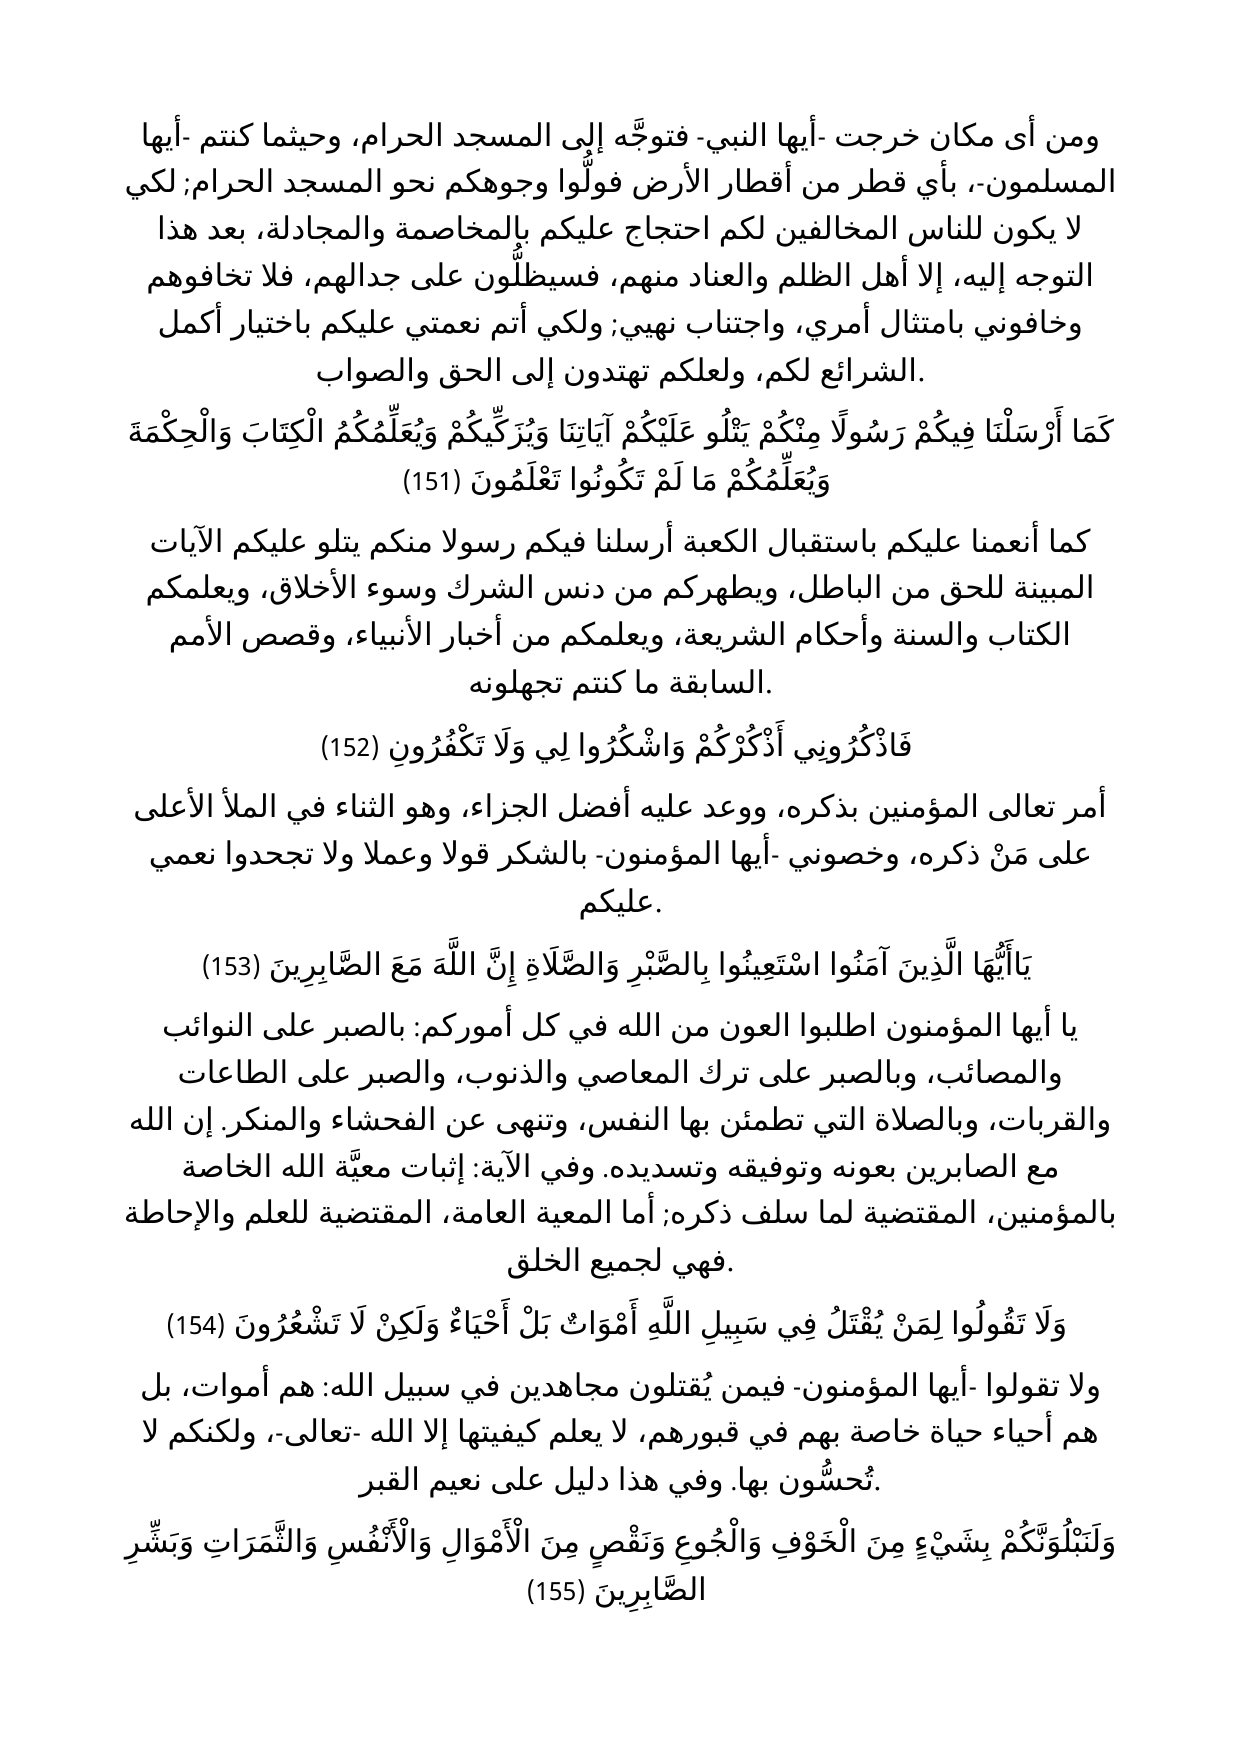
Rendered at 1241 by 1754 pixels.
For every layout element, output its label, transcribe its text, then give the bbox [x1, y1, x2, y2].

text وَلَا تَقُولُوا لِمَنْ يُقْتَلُ فِي سَبِيلِ اللَّهِ أَمْوَاتٌ بَلْ أَحْيَاءٌ وَلَكِنْ لَا تَشْعُرُونَ (154) [118, 1305, 1122, 1347]
text أمر تعالى المؤمنين بذكره، ووعد عليه أفضل الجزاء، وهو الثناء في الملأ الأعلى على مَنْ ذكره، وخصوني -أيها المؤمنون- بالشكر قولا وعملا ولا تجحدوا نعمي عليكم. [118, 790, 1122, 925]
text فَاذْكُرُونِي أَذْكُرْكُمْ وَاشْكُرُوا لِي وَلَا تَكْفُرُونِ (152) [118, 727, 1122, 769]
text وَلَنَبْلُوَنَّكُمْ بِشَيْءٍ مِنَ الْخَوْفِ وَالْجُوعِ وَنَقْصٍ مِنَ الْأَمْوَالِ وَالْأَنْفُسِ وَالثَّمَرَاتِ وَبَشِّرِ الصَّابِرِينَ (155) [118, 1524, 1122, 1613]
text كَمَا أَرْسَلْنَا فِيكُمْ رَسُولًا مِنْكُمْ يَتْلُو عَلَيْكُمْ آيَاتِنَا وَيُزَكِّيكُمْ وَيُعَلِّمُكُمُ الْكِتَابَ وَالْحِكْمَةَ وَيُعَلِّمُكُمْ مَا لَمْ تَكُونُوا تَعْلَمُونَ (151) [118, 415, 1122, 503]
text يَاأَيُّهَا الَّذِينَ آمَنُوا اسْتَعِينُوا بِالصَّبْرِ وَالصَّلَاةِ إِنَّ اللَّهَ مَعَ الصَّابِرِينَ (153) [118, 946, 1122, 988]
text ومن أى مكان خرجت -أيها النبي- فتوجَّه إلى المسجد الحرام، وحيثما كنتم -أيها المسلمون-، بأي قطر من أقطار الأرض فولُّوا وجوهكم نحو المسجد الحرام; لكي لا يكون للناس المخالفين لكم احتجاج عليكم بالمخاصمة والمجادلة، بعد هذا التوجه إليه، إلا أهل الظلم والعناد منهم، فسيظلُّون على جدالهم، فلا تخافوهم وخافوني بامتثال أمري، واجتناب نهيي; ولكي أتم نعمتي عليكم باختيار أكمل الشرائع لكم، ولعلكم تهتدون إلى الحق والصواب. [118, 118, 1122, 394]
text كما أنعمنا عليكم باستقبال الكعبة أرسلنا فيكم رسولا منكم يتلو عليكم الآيات المبينة للحق من الباطل، ويطهركم من دنس الشرك وسوء الأخلاق، ويعلمكم الكتاب والسنة وأحكام الشريعة، ويعلمكم من أخبار الأنبياء، وقصص الأمم السابقة ما كنتم تجهلونه. [118, 524, 1122, 706]
text ولا تقولوا -أيها المؤمنون- فيمن يُقتلون مجاهدين في سبيل الله: هم أموات، بل هم أحياء حياة خاصة بهم في قبورهم، لا يعلم كيفيتها إلا الله -تعالى-، ولكنكم لا تُحسُّون بها. وفي هذا دليل على نعيم القبر. [118, 1368, 1122, 1503]
text يا أيها المؤمنون اطلبوا العون من الله في كل أموركم: بالصبر على النوائب والمصائب، وبالصبر على ترك المعاصي والذنوب، والصبر على الطاعات والقربات، وبالصلاة التي تطمئن بها النفس، وتنهى عن الفحشاء والمنكر. إن الله مع الصابرين بعونه وتوفيقه وتسديده. وفي الآية: إثبات معيَّة الله الخاصة بالمؤمنين، المقتضية لما سلف ذكره; أما المعية العامة، المقتضية للعلم والإحاطة فهي لجميع الخلق. [118, 1009, 1122, 1284]
